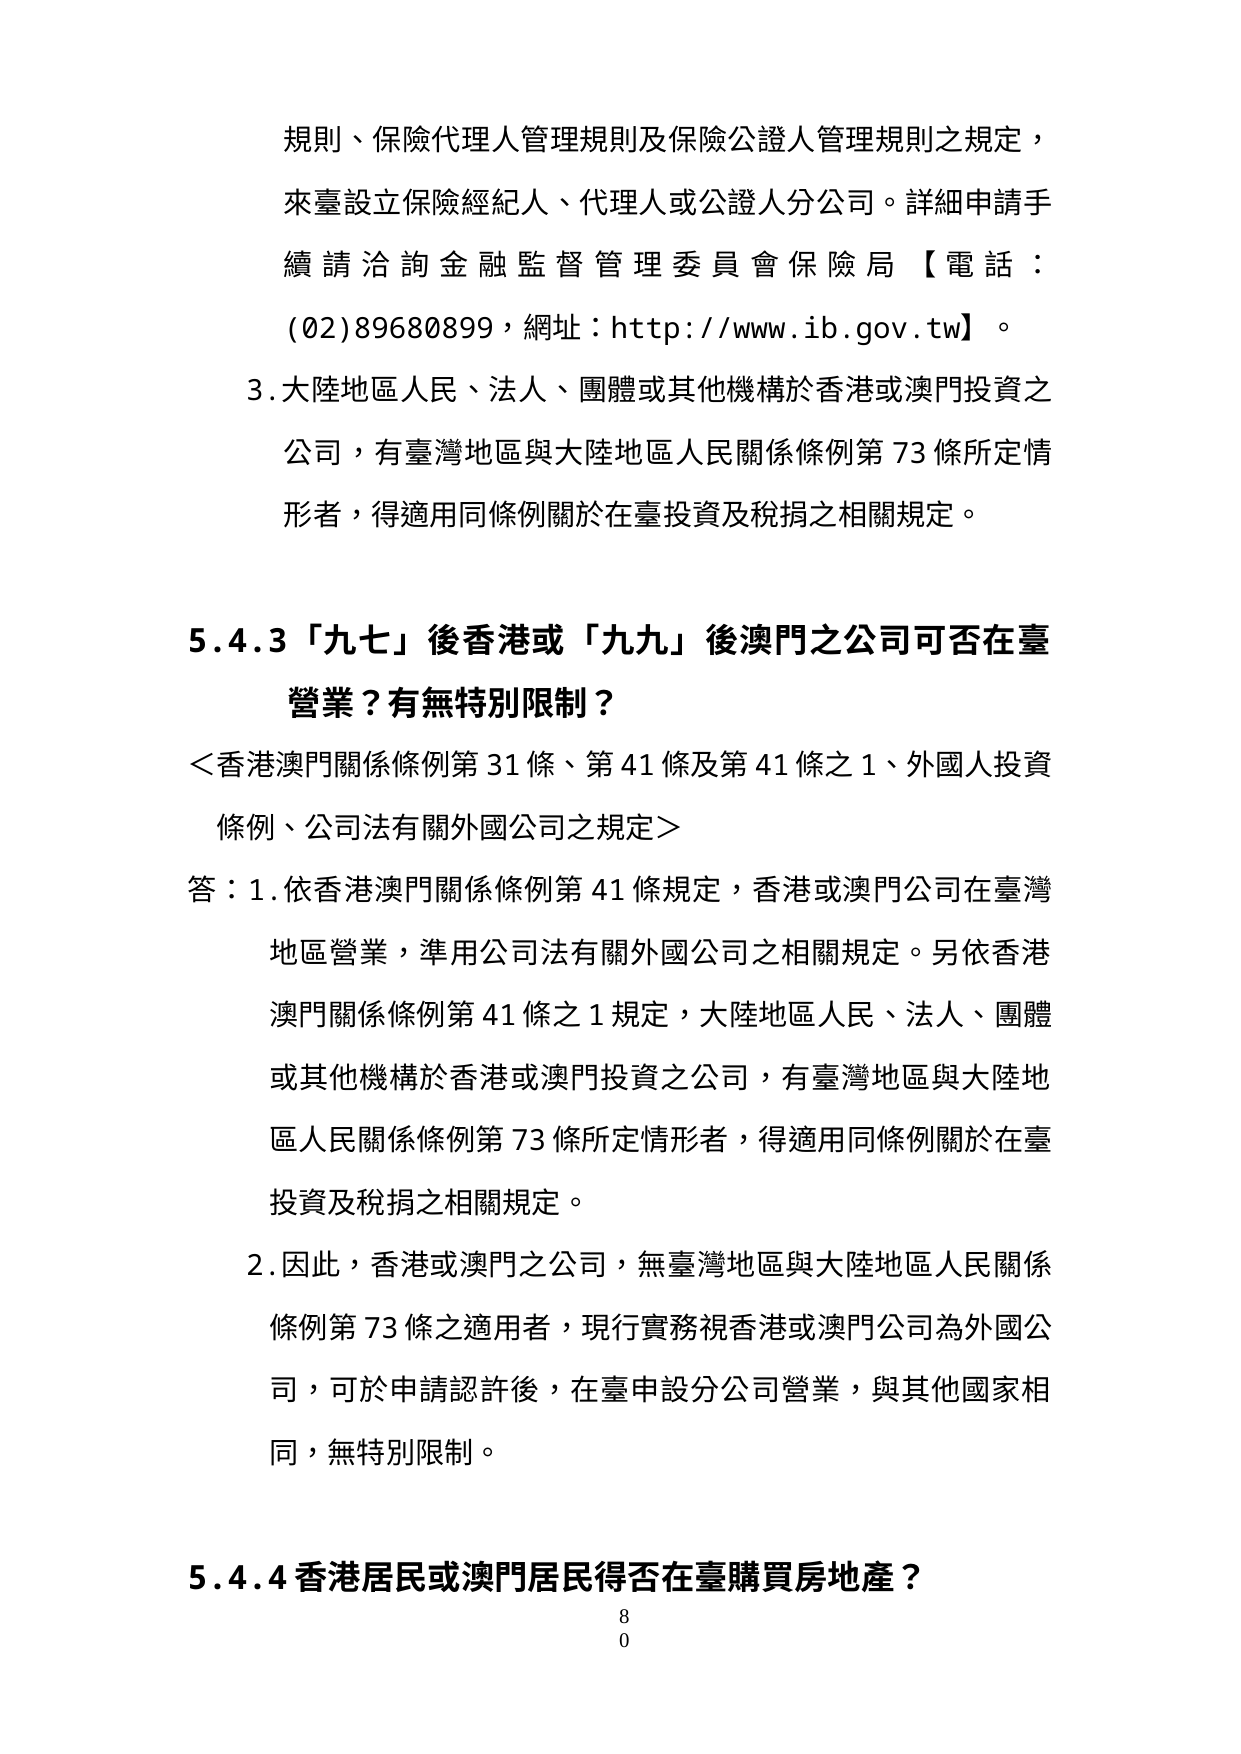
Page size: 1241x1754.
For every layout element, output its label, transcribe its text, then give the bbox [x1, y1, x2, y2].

text 3.大陸地區人民、法人、團體或其他機構於香港或澳門投資之公司，有臺灣地區與大陸地區人民關係條例第73條所定情形者，得適用同條例關於在臺投資及稅捐之相關規定。 [246, 346, 1053, 534]
text ＜香港澳門關係條例第31條、第41條及第41條之1、外國人投資條例、公司法有關外國公司之規定＞ [187, 721, 1053, 846]
text 5.4.3「九七」後香港或「九九」後澳門之公司可否在臺營業？有無特別限制？ [187, 596, 1053, 721]
text 答：1.依香港澳門關係條例第41條規定，香港或澳門公司在臺灣地區營業，準用公司法有關外國公司之相關規定。另依香港澳門關係條例第41條之1規定，大陸地區人民、法人、團體或其他機構於香港或澳門投資之公司，有臺灣地區與大陸地區人民關係條例第73條所定情形者，得適用同條例關於在臺投資及稅捐之相關規定。 [187, 846, 1053, 1221]
text 規則、保險代理人管理規則及保險公證人管理規則之規定，來臺設立保險經紀人、代理人或公證人分公司。詳細申請手續請洽詢金融監督管理委員會保險局【電話：(02)89680899，網址：http://www.ib.gov.tw】。 [246, 96, 1053, 346]
text 2.因此，香港或澳門之公司，無臺灣地區與大陸地區人民關係條例第73條之適用者，現行實務視香港或澳門公司為外國公司，可於申請認許後，在臺申設分公司營業，與其他國家相同，無特別限制。 [246, 1221, 1053, 1471]
text 5.4.4香港居民或澳門居民得否在臺購買房地產？ [187, 1534, 1053, 1596]
